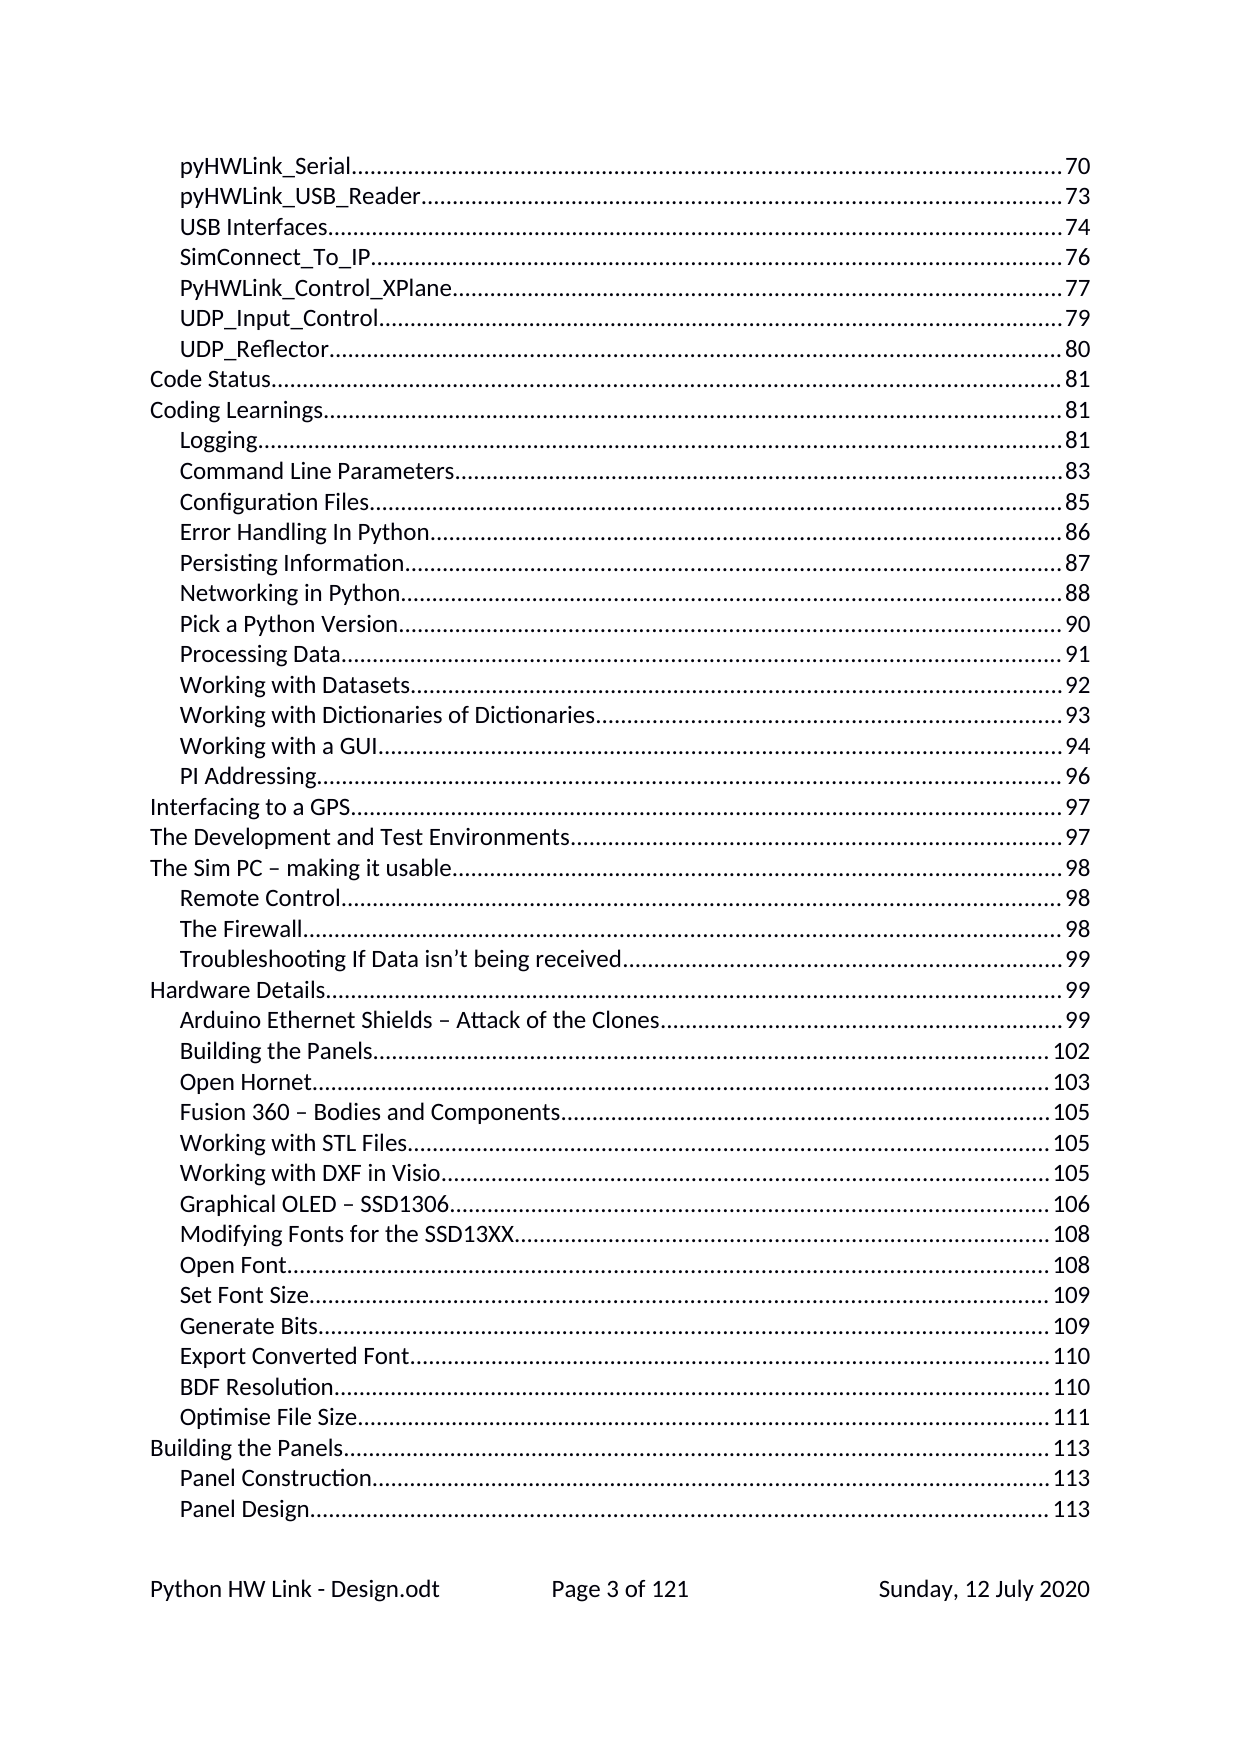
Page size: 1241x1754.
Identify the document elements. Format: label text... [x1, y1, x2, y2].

text pyHWLink_USB_Reader 73 [179, 181, 1090, 211]
text Optimise File Size 111 [179, 1401, 1090, 1432]
text PI Addressing 96 [179, 760, 1090, 791]
text BDF Resolution 110 [179, 1371, 1090, 1401]
text Command Line Parameters 83 [179, 455, 1090, 486]
text The Firewall 98 [179, 913, 1090, 943]
text UDP_Reflector 80 [179, 333, 1090, 364]
text Remote Control 98 [179, 882, 1090, 913]
text Coding Learnings 81 [150, 394, 1090, 425]
text PyHWLink_Control_XPlane 77 [179, 272, 1090, 303]
text Persisting Information 87 [179, 547, 1090, 577]
text Interfacing to a GPS 97 [150, 791, 1090, 821]
text Set Font Size 109 [179, 1279, 1090, 1310]
text Open Font 108 [179, 1249, 1090, 1279]
text Panel Construction 113 [179, 1462, 1090, 1493]
text Modifying Fonts for the SSD13XX 108 [179, 1218, 1090, 1249]
text USB Interfaces 74 [179, 211, 1090, 242]
text SimConnect_To_IP 76 [179, 242, 1090, 272]
text UDP_Input_Control 79 [179, 303, 1090, 333]
text Working with Dictionaries of Dictionaries 93 [179, 699, 1090, 730]
text Networking in Python 88 [179, 577, 1090, 608]
text Graphical OLED – SSD1306 106 [179, 1188, 1090, 1218]
text The Sim PC – making it usable 98 [150, 852, 1090, 882]
text Code Status 81 [150, 364, 1090, 394]
text Configuration Files 85 [179, 486, 1090, 516]
text The Development and Test Environments 97 [150, 821, 1090, 852]
text pyHWLink_Serial 70 [179, 150, 1090, 181]
text Export Converted Font 110 [179, 1340, 1090, 1371]
text Generate Bits 109 [179, 1310, 1090, 1340]
text Hardware Details 99 [150, 974, 1090, 1004]
text Pick a Python Version 90 [179, 608, 1090, 638]
text Troubleshooting If Data isn’t being received 99 [179, 943, 1090, 974]
text Fusion 360 – Bodies and Components 105 [179, 1096, 1090, 1127]
text Logging 81 [179, 425, 1090, 455]
text Error Handling In Python 86 [179, 516, 1090, 547]
text Open Hornet 103 [179, 1066, 1090, 1096]
text Building the Panels 113 [150, 1432, 1090, 1462]
text Building the Panels 102 [179, 1035, 1090, 1066]
text Arduino Ethernet Shields – Attack of the Clones 99 [179, 1004, 1090, 1035]
text Processing Data 91 [179, 638, 1090, 669]
text Working with Datasets 92 [179, 669, 1090, 699]
text Working with DXF in Visio 105 [179, 1157, 1090, 1188]
text Working with STL Files 105 [179, 1127, 1090, 1157]
text Panel Design 113 [179, 1493, 1090, 1523]
text Working with a GUI 94 [179, 730, 1090, 760]
